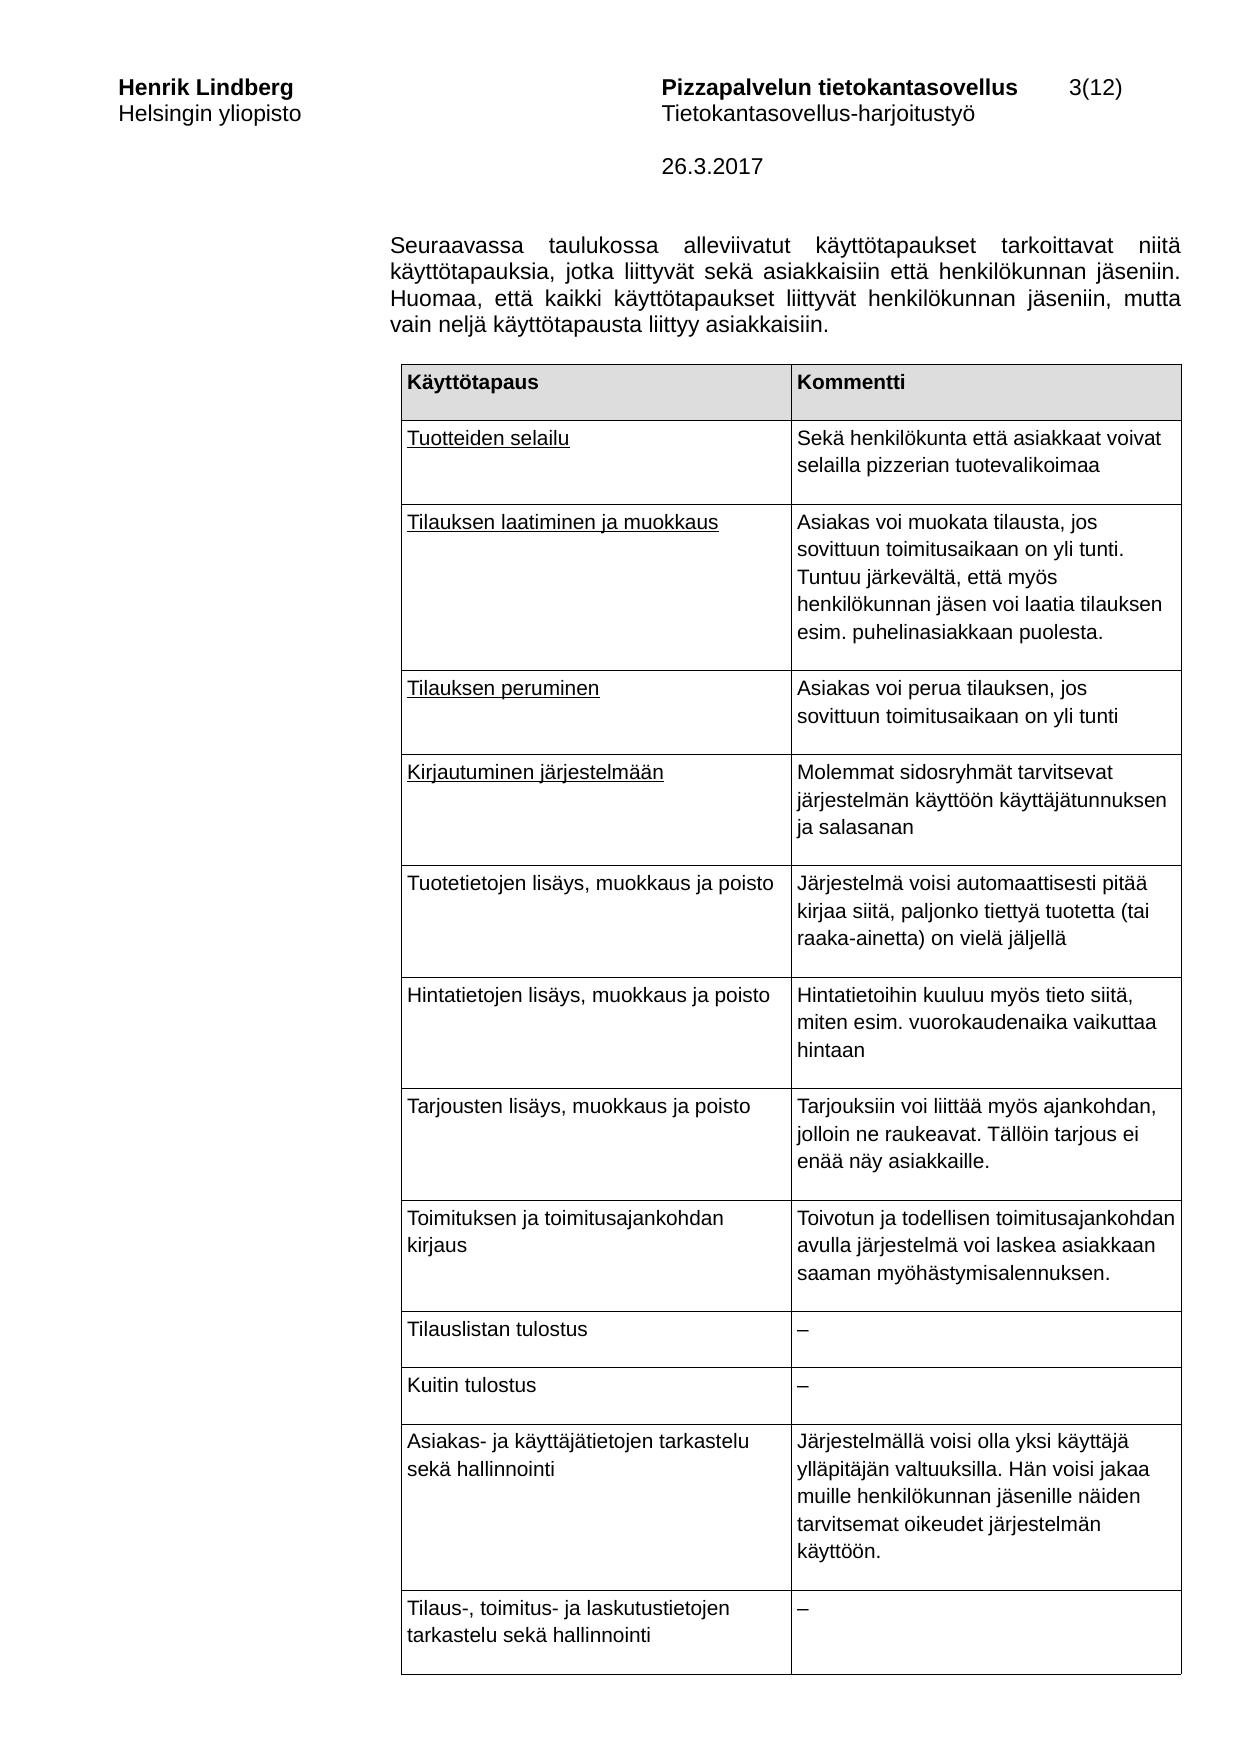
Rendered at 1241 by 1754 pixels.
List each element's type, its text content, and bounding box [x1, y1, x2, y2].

table_cell Asiakas voi perua tilauksen, jos sovittuun toimitusaikaan on yli tunti [792, 671, 1181, 754]
table_cell Tilauksen peruminen [402, 671, 791, 754]
table_cell Sekä henkilökunta että asiakkaat voivat selailla pizzerian tuotevalikoimaa [792, 421, 1181, 504]
table_cell Hintatietoihin kuuluu myös tieto siitä, miten esim. vuorokaudenaika vaikuttaa hintaan [792, 978, 1181, 1088]
table_cell Järjestelmällä voisi olla yksi käyttäjä ylläpitäjän valtuuksilla. Hän voisi jakaa muille henkilökunnan jäsenille näiden tarvitsemat oikeudet järjestelmän käyttöön. [792, 1425, 1181, 1590]
table_cell Kirjautuminen järjestelmään [402, 755, 791, 865]
table_cell Molemmat sidosryhmät tarvitsevat järjestelmän käyttöön käyttäjätunnuksen ja salasanan [792, 755, 1181, 865]
table_cell Tarjouksiin voi liittää myös ajankohdan, jolloin ne raukeavat. Tällöin tarjous ei enää näy asiakkaille. [792, 1089, 1181, 1199]
table_cell – [792, 1591, 1181, 1674]
table_cell – [792, 1368, 1181, 1423]
text Seuraavassa taulukossa alleviivatut käyttötapaukset tarkoittavat niitä käyttötapauksia, jotka liittyvät sekä asiakkaisiin että henkilökunnan jäseniin. Huomaa, että kaikki käyttötapaukset liittyvät henkilökunnan jäseniin, mutta vain neljä käyttötapausta liittyy asiakkaisiin. [118, 232, 1181, 337]
table_cell – [792, 1312, 1181, 1367]
table_cell Asiakas- ja käyttäjätietojen tarkastelu sekä hallinnointi [402, 1425, 791, 1590]
table_header Käyttötapaus [402, 365, 791, 420]
table_cell Toimituksen ja toimitusajankohdan kirjaus [402, 1201, 791, 1311]
table_cell Tarjousten lisäys, muokkaus ja poisto [402, 1089, 791, 1199]
table_cell Toivotun ja todellisen toimitusajankohdan avulla järjestelmä voi laskea asiakkaan saaman myöhästymisalennuksen. [792, 1201, 1181, 1311]
table_header Kommentti [792, 365, 1181, 420]
table_cell Tuotetietojen lisäys, muokkaus ja poisto [402, 866, 791, 977]
table_cell Hintatietojen lisäys, muokkaus ja poisto [402, 978, 791, 1088]
table_cell Tuotteiden selailu [402, 421, 791, 504]
table_cell Asiakas voi muokata tilausta, jos sovittuun toimitusaikaan on yli tunti. Tuntuu järkevältä, että myös henkilökunnan jäsen voi laatia tilauksen esim. puhelinasiakkaan puolesta. [792, 505, 1181, 670]
table_cell Tilaus-, toimitus- ja laskutustietojen tarkastelu sekä hallinnointi [402, 1591, 791, 1674]
table_cell Järjestelmä voisi automaattisesti pitää kirjaa siitä, paljonko tiettyä tuotetta (tai raaka-ainetta) on vielä jäljellä [792, 866, 1181, 977]
table_cell Kuitin tulostus [402, 1368, 791, 1423]
table_cell Tilauslistan tulostus [402, 1312, 791, 1367]
table_cell Tilauksen laatiminen ja muokkaus [402, 505, 791, 670]
